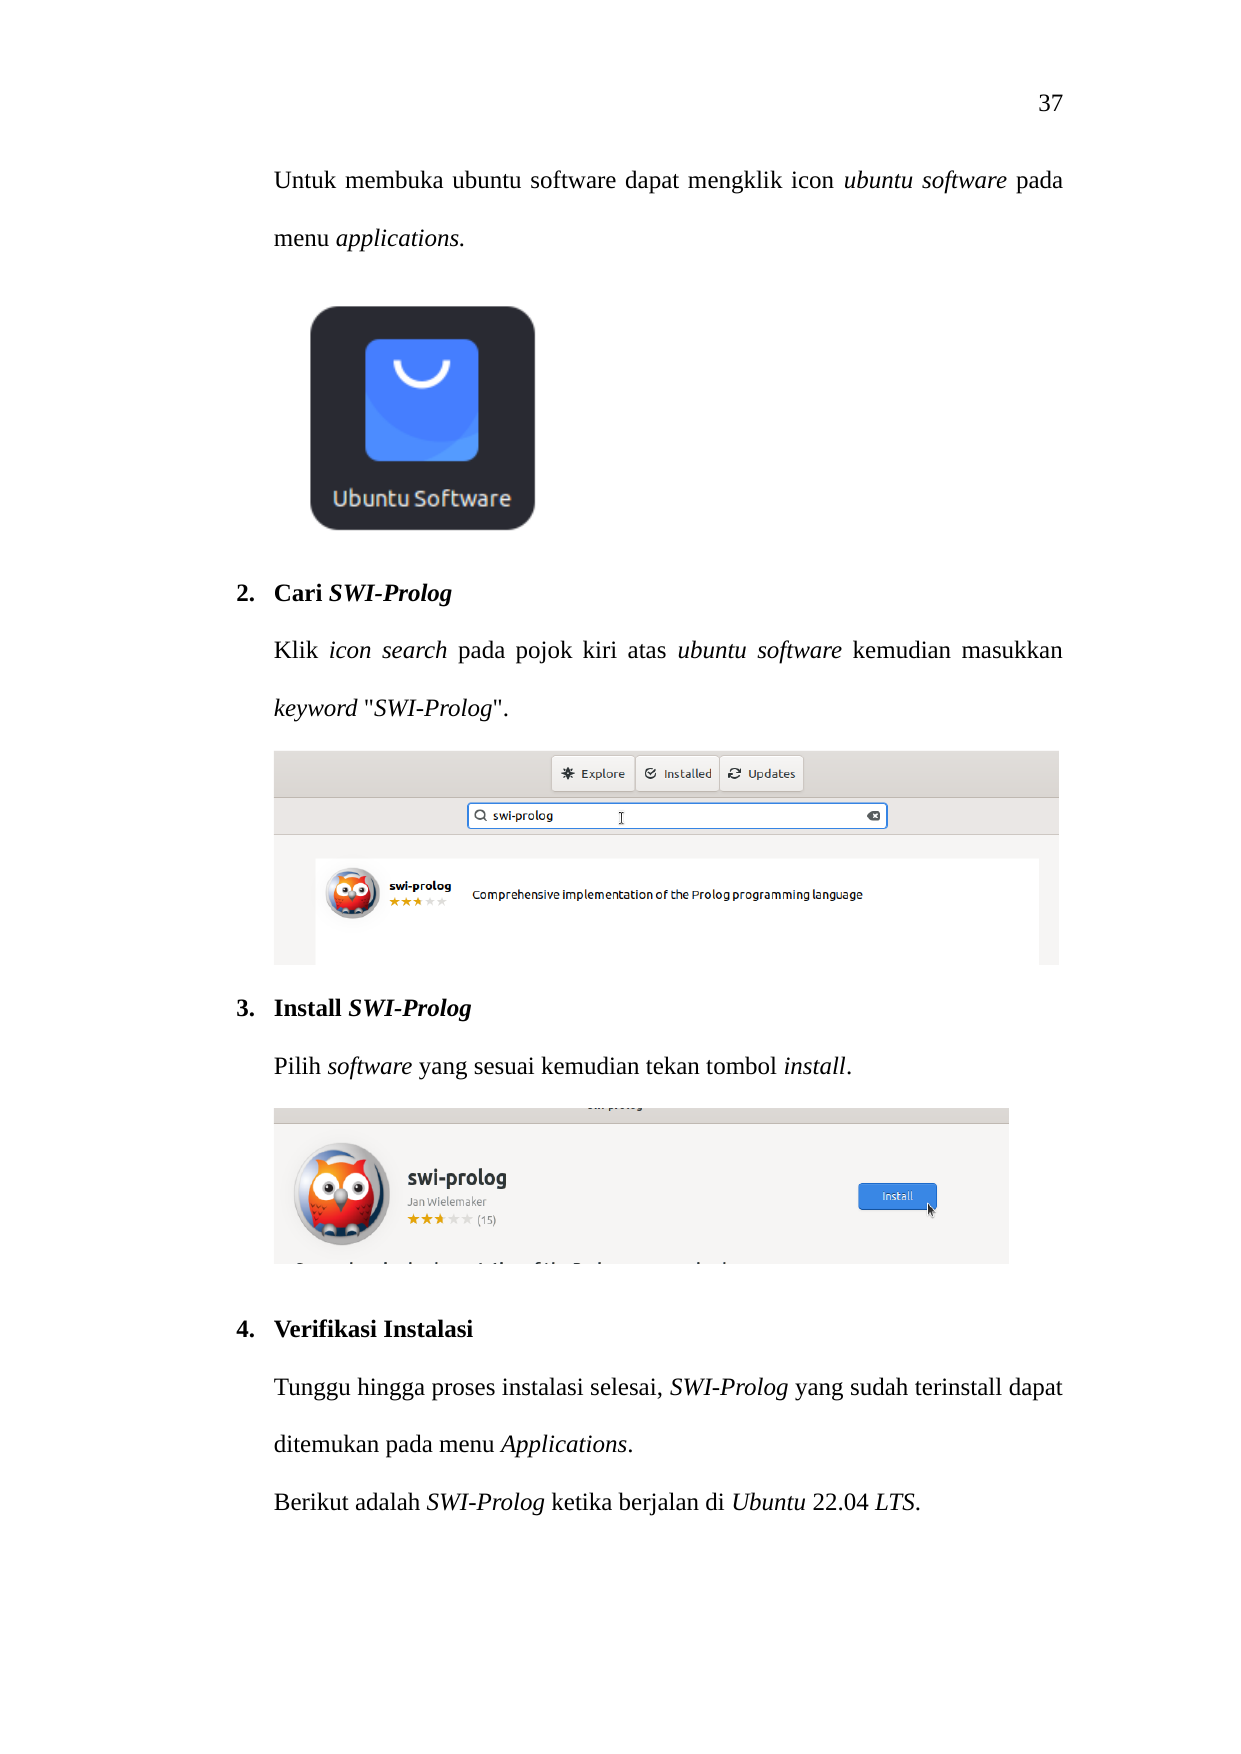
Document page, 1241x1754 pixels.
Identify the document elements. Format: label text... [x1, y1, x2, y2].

list Tunggu hingga proses instalasi selesai, SWI-Prolog yang sudah terinstall dapat ditemukan pada menu Applications. [236, 1372, 1063, 1458]
list Berikut adalah SWI-Prolog ketika berjalan di Ubuntu 22.04 LTS. [236, 1487, 1063, 1516]
picture [273, 1108, 1009, 1121]
list Cari SWI-Prolog [236, 578, 1063, 607]
list Pilih software yang sesuai kemudian tekan tombol install. [236, 1051, 1063, 1079]
list Klik icon search pada pojok kiri atas ubuntu software kemudian masukkan keyword "SWI-Prolog". [236, 635, 1063, 722]
picture [273, 280, 576, 549]
list Untuk membuka ubuntu software dapat mengklik icon ubuntu software pada menu applications. [236, 165, 1063, 252]
list Install SWI-Prolog [236, 993, 1063, 1022]
list Verifikasi Instalasi [236, 1314, 1063, 1343]
